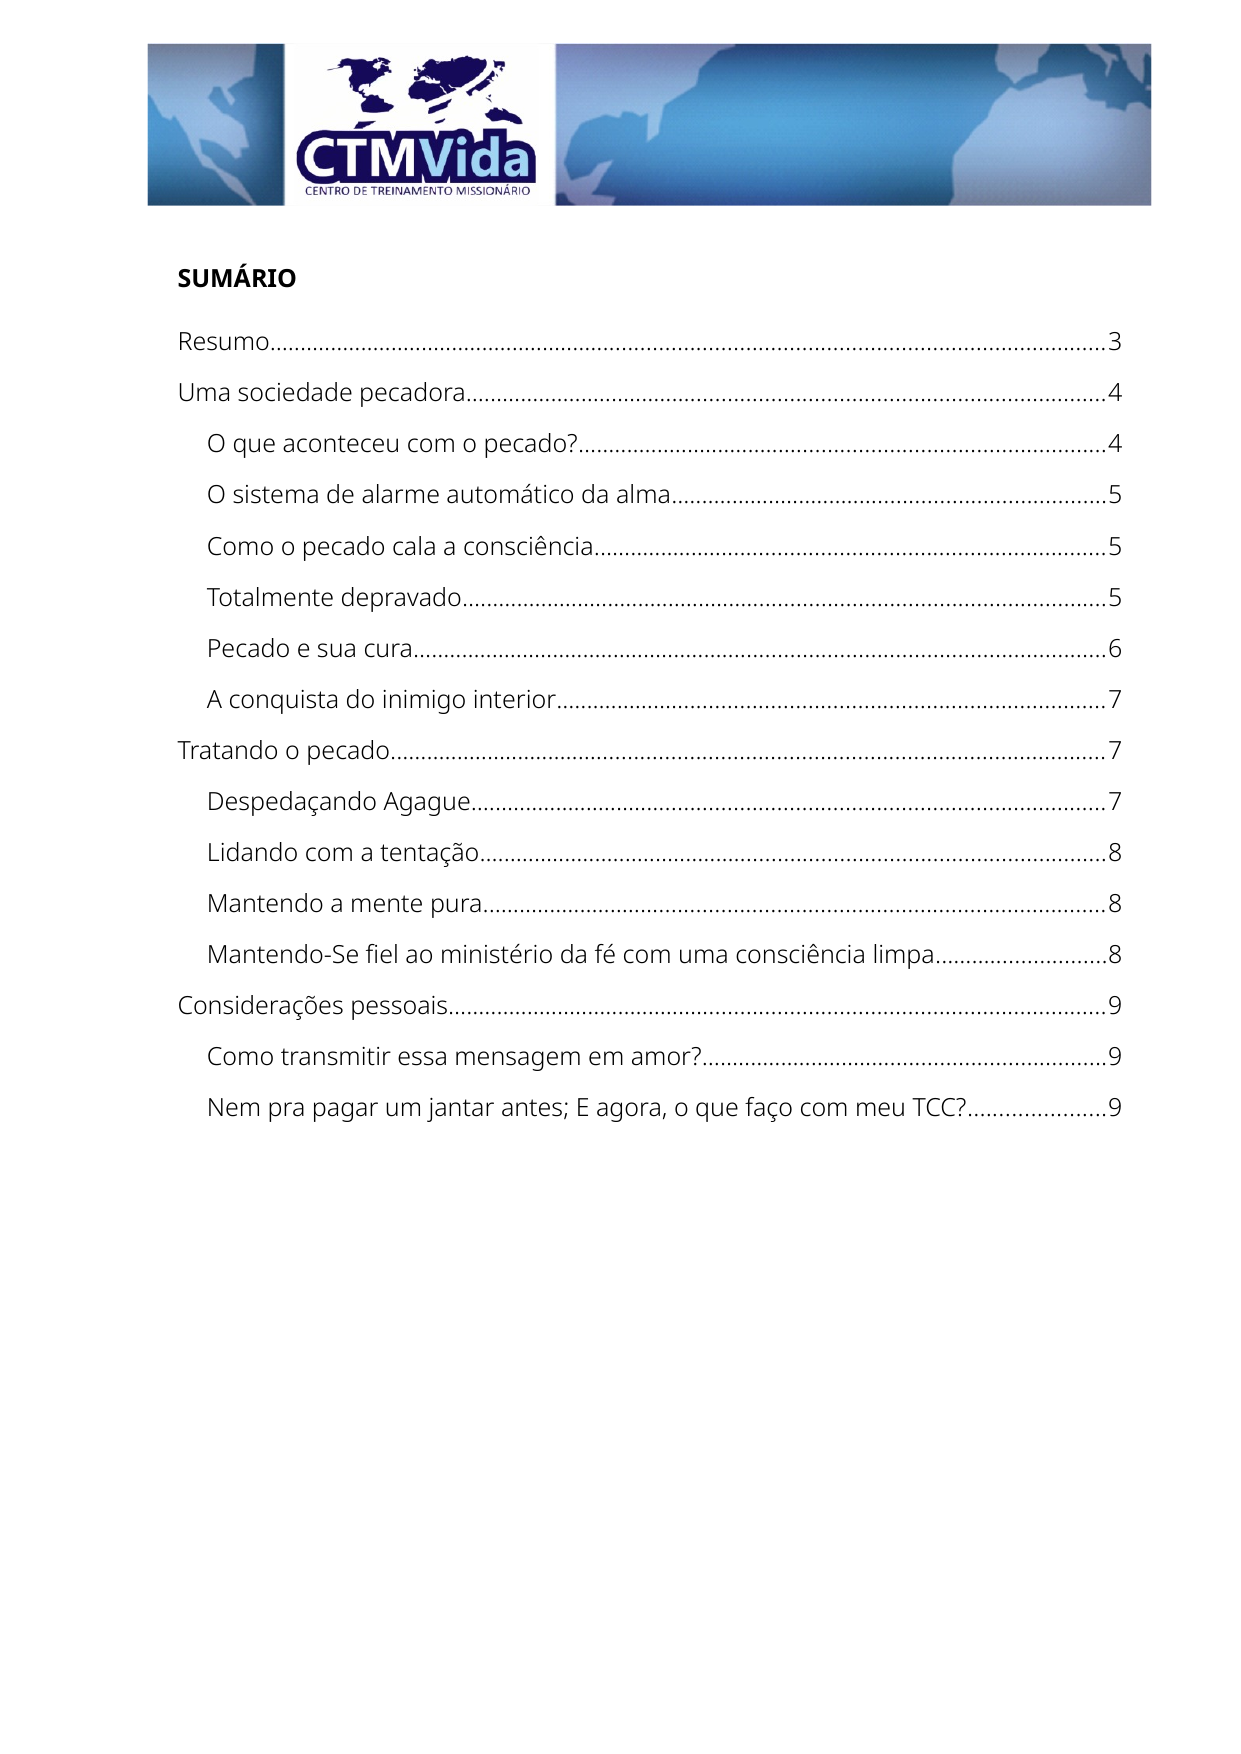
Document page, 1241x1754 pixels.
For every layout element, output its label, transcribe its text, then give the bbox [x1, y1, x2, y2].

text Lidando com a tentação 8 [207, 834, 1122, 868]
text O sistema de alarme automático da alma 5 [207, 477, 1122, 511]
picture [147, 43, 1152, 206]
text Considerações pessoais 9 [177, 987, 1122, 1022]
text Pecado e sua cura 6 [207, 630, 1122, 664]
text Como transmitir essa mensagem em amor? 9 [207, 1038, 1122, 1073]
text Mantendo a mente pura 8 [207, 885, 1122, 919]
text Despedaçando Agague 7 [207, 783, 1122, 817]
text Resumo 3 [177, 324, 1122, 358]
text Tratando o pecado 7 [177, 732, 1122, 766]
text Nem pra pagar um jantar antes; E agora, o que faço com meu TCC? 9 [207, 1089, 1122, 1124]
text Mantendo-Se fiel ao ministério da fé com uma consciência limpa 8 [207, 936, 1122, 971]
text Uma sociedade pecadora 4 [177, 375, 1122, 409]
text Totalmente depravado 5 [207, 579, 1122, 613]
text O que aconteceu com o pecado? 4 [207, 426, 1122, 460]
text Como o pecado cala a consciência 5 [207, 528, 1122, 562]
text A conquista do inimigo interior 7 [207, 681, 1122, 715]
subtitle Sumário [177, 260, 1122, 294]
